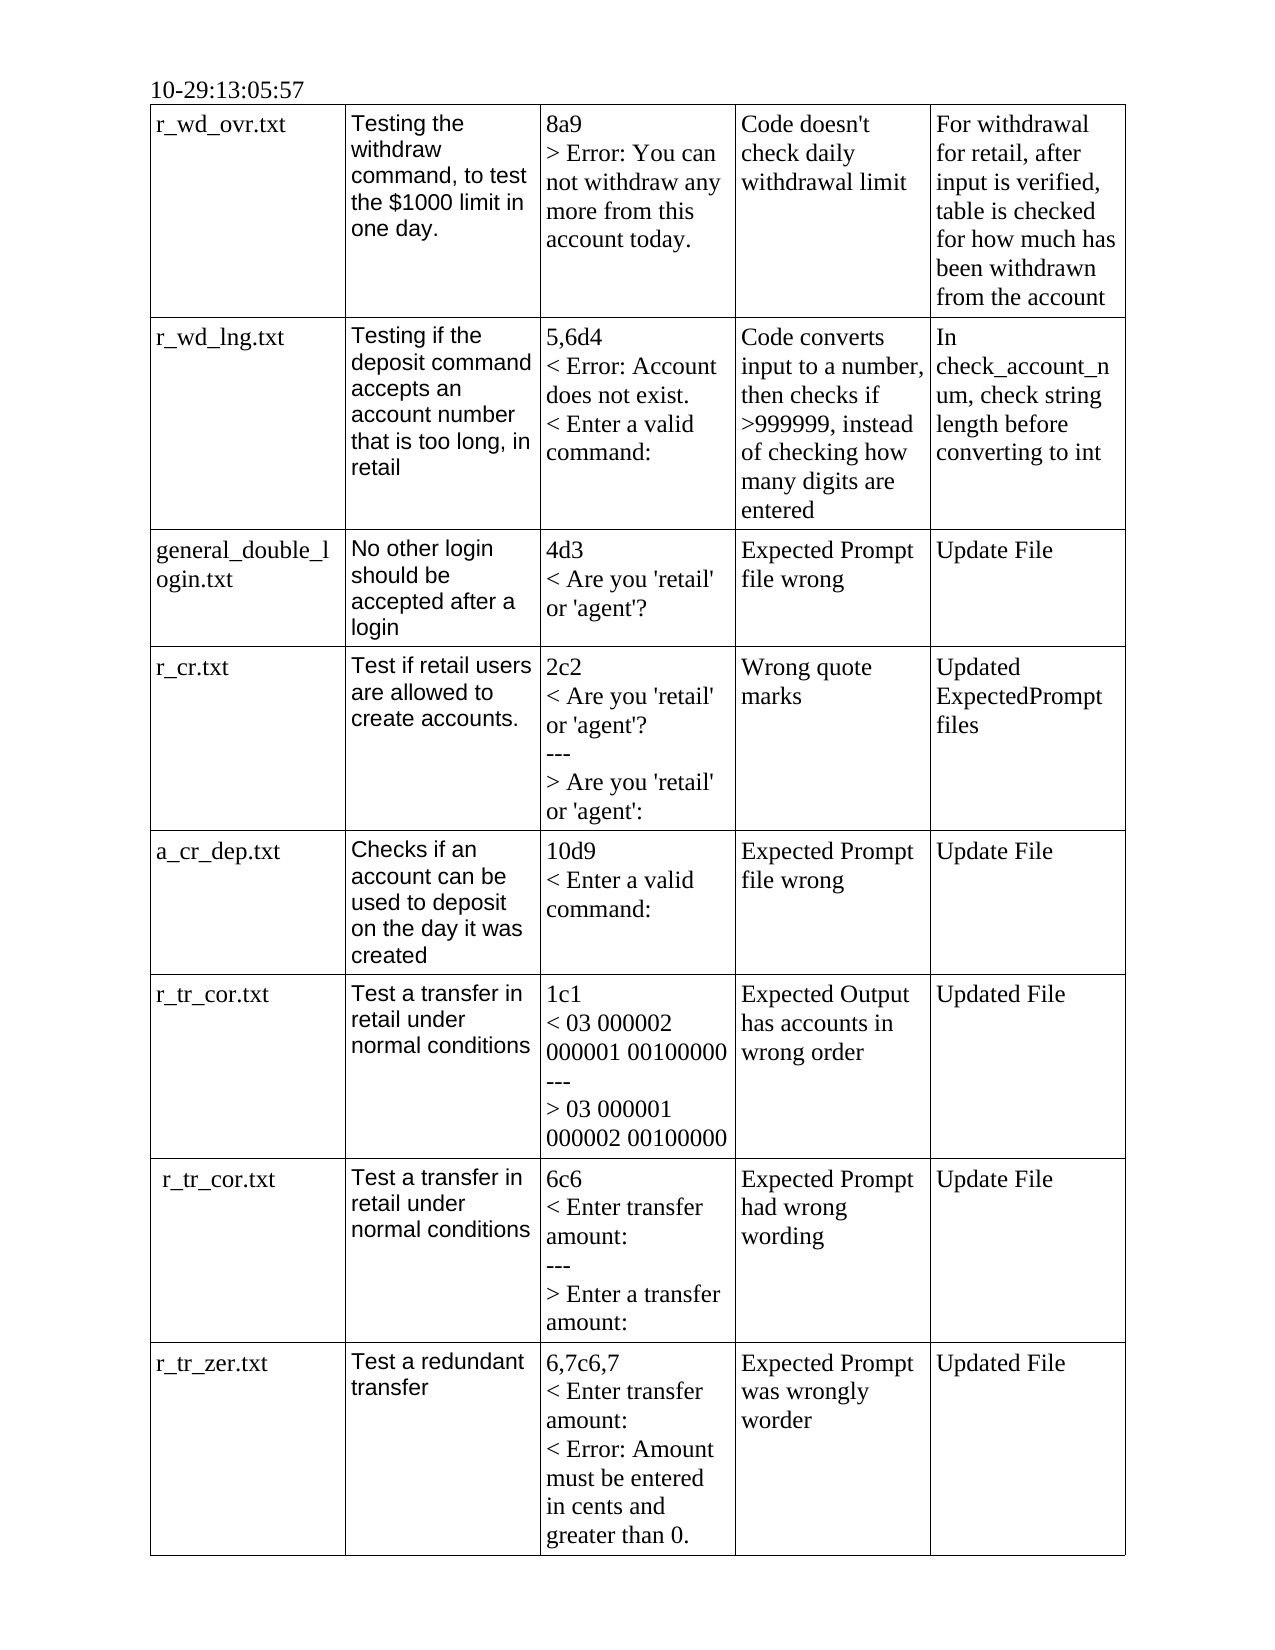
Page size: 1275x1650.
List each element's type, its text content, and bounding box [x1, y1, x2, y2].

table_cell Expected Prompt file wrong [736, 831, 930, 974]
table_cell Test if retail users are allowed to create accounts. [346, 647, 540, 830]
table_cell Test a transfer in retail under normal conditions [346, 975, 540, 1158]
table_cell 10d9 < Enter a valid command: [541, 831, 735, 974]
table_cell r_tr_zer.txt [151, 1343, 345, 1555]
table_cell Expected Prompt file wrong [736, 530, 930, 646]
table_cell Expected Output has accounts in wrong order [736, 975, 930, 1158]
table_cell Update File [931, 530, 1125, 646]
text 10-29:13:05:57 [150, 75, 1125, 104]
table_cell 6c6 < Enter transfer amount: --- > Enter a transfer amount: [541, 1159, 735, 1342]
table_cell 6,7c6,7 < Enter transfer amount: < Error: Amount must be entered in cents and greater than 0. [541, 1343, 735, 1555]
table_cell r_tr_cor.txt [151, 1159, 345, 1342]
table_cell Expected Prompt had wrong wording [736, 1159, 930, 1342]
table_cell 4d3 < Are you 'retail' or 'agent'? [541, 530, 735, 646]
table_cell 1c1 < 03 000002 000001 00100000 --- > 03 000001 000002 00100000 [541, 975, 735, 1158]
table_header Code doesn't check daily withdrawal limit [736, 105, 930, 317]
table_cell Testing if the deposit command accepts an account number that is too long, in retail [346, 318, 540, 529]
table_cell r_cr.txt [151, 647, 345, 830]
table_cell Wrong quote marks [736, 647, 930, 830]
table_cell No other login should be accepted after a login [346, 530, 540, 646]
table_cell In check_account_num, check string length before converting to int [931, 318, 1125, 529]
table_cell Update File [931, 831, 1125, 974]
table_cell r_tr_cor.txt [151, 975, 345, 1158]
table_cell Update File [931, 1159, 1125, 1342]
table_cell 2c2 < Are you 'retail' or 'agent'? --- > Are you 'retail' or 'agent': [541, 647, 735, 830]
table_header r_wd_ovr.txt [151, 105, 345, 317]
table_cell Updated File [931, 975, 1125, 1158]
table_header Testing the withdraw command, to test the $1000 limit in one day. [346, 105, 540, 317]
table_cell Test a redundant transfer [346, 1343, 540, 1555]
table_cell r_wd_lng.txt [151, 318, 345, 529]
table_cell 5,6d4 < Error: Account does not exist. < Enter a valid command: [541, 318, 735, 529]
table_cell general_double_login.txt [151, 530, 345, 646]
table_cell Code converts input to a number, then checks if >999999, instead of checking how many digits are entered [736, 318, 930, 529]
table_header 8a9 > Error: You can not withdraw any more from this account today. [541, 105, 735, 317]
table_header For withdrawal for retail, after input is verified, table is checked for how much has been withdrawn from the account [931, 105, 1125, 317]
table_cell Test a transfer in retail under normal conditions [346, 1159, 540, 1342]
table_cell Expected Prompt was wrongly worder [736, 1343, 930, 1555]
table_cell Updated File [931, 1343, 1125, 1555]
table_cell Updated ExpectedPrompt files [931, 647, 1125, 830]
table_cell Checks if an account can be used to deposit on the day it was created [346, 831, 540, 974]
table_cell a_cr_dep.txt [151, 831, 345, 974]
